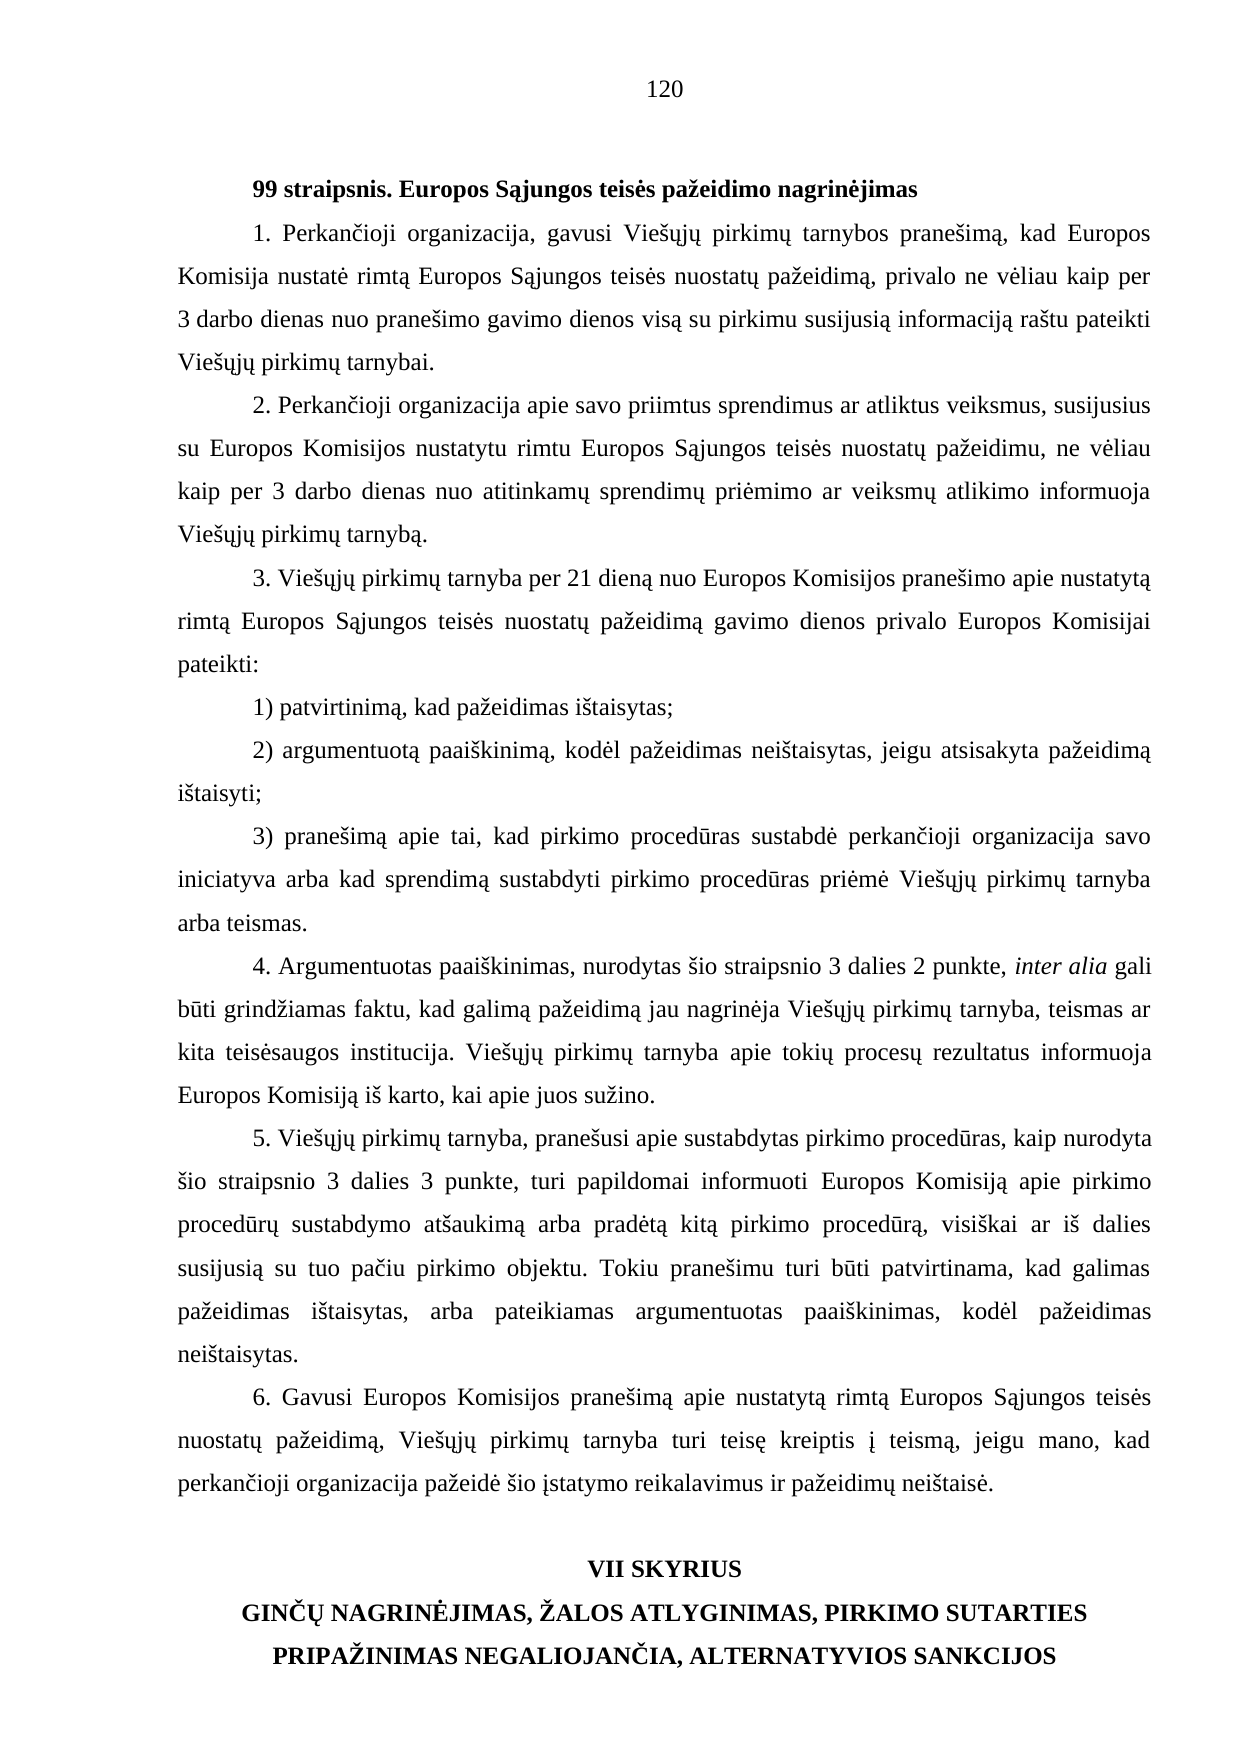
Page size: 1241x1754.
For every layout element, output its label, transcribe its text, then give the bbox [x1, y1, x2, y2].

text 1) patvirtinimą, kad pažeidimas ištaisytas; [177, 692, 1152, 721]
text GINČŲ NAGRINĖJIMAS, ŽALOS ATLYGINIMAS, PIRKIMO SUTARTIES PRIPAŽINIMAS NEGALIOJANČIA, ALTERNATYVIOS SANKCIJOS [177, 1598, 1152, 1669]
text 3. Viešųjų pirkimų tarnyba per 21 dieną nuo Europos Komisijos pranešimo apie nustatytą rimtą Europos Sąjungos teisės nuostatų pažeidimą gavimo dienos privalo Europos Komisijai pateikti: [177, 563, 1152, 678]
text 99 straipsnis. Europos Sąjungos teisės pažeidimo nagrinėjimas [177, 174, 1152, 203]
text 4. Argumentuotas paaiškinimas, nurodytas šio straipsnio 3 dalies 2 punkte, inter alia gali būti grindžiamas faktu, kad galimą pažeidimą jau nagrinėja Viešųjų pirkimų tarnyba, teismas ar kita teisėsaugos institucija. Viešųjų pirkimų tarnyba apie tokių procesų rezultatus informuoja Europos Komisiją iš karto, kai apie juos sužino. [177, 951, 1152, 1109]
text Vii SKYRIUS [177, 1554, 1152, 1583]
text 2) argumentuotą paaiškinimą, kodėl pažeidimas neištaisytas, jeigu atsisakyta pažeidimą ištaisyti; [177, 735, 1152, 807]
text 1. Perkančioji organizacija, gavusi Viešųjų pirkimų tarnybos pranešimą, kad Europos Komisija nustatė rimtą Europos Sąjungos teisės nuostatų pažeidimą, privalo ne vėliau kaip per 3 darbo dienas nuo pranešimo gavimo dienos visą su pirkimu susijusią informaciją raštu pateikti Viešųjų pirkimų tarnybai. [177, 218, 1152, 376]
text 5. Viešųjų pirkimų tarnyba, pranešusi apie sustabdytas pirkimo procedūras, kaip nurodyta šio straipsnio 3 dalies 3 punkte, turi papildomai informuoti Europos Komisiją apie pirkimo procedūrų sustabdymo atšaukimą arba pradėtą kitą pirkimo procedūrą, visiškai ar iš dalies susijusią su tuo pačiu pirkimo objektu. Tokiu pranešimu turi būti patvirtinama, kad galimas pažeidimas ištaisytas, arba pateikiamas argumentuotas paaiškinimas, kodėl pažeidimas neištaisytas. [177, 1123, 1152, 1368]
text 3) pranešimą apie tai, kad pirkimo procedūras sustabdė perkančioji organizacija savo iniciatyva arba kad sprendimą sustabdyti pirkimo procedūras priėmė Viešųjų pirkimų tarnyba arba teismas. [177, 821, 1152, 936]
text 2. Perkančioji organizacija apie savo priimtus sprendimus ar atliktus veiksmus, susijusius su Europos Komisijos nustatytu rimtu Europos Sąjungos teisės nuostatų pažeidimu, ne vėliau kaip per 3 darbo dienas nuo atitinkamų sprendimų priėmimo ar veiksmų atlikimo informuoja Viešųjų pirkimų tarnybą. [177, 390, 1152, 548]
text 6. Gavusi Europos Komisijos pranešimą apie nustatytą rimtą Europos Sąjungos teisės nuostatų pažeidimą, Viešųjų pirkimų tarnyba turi teisę kreiptis į teismą, jeigu mano, kad perkančioji organizacija pažeidė šio įstatymo reikalavimus ir pažeidimų neištaisė. [177, 1382, 1152, 1497]
